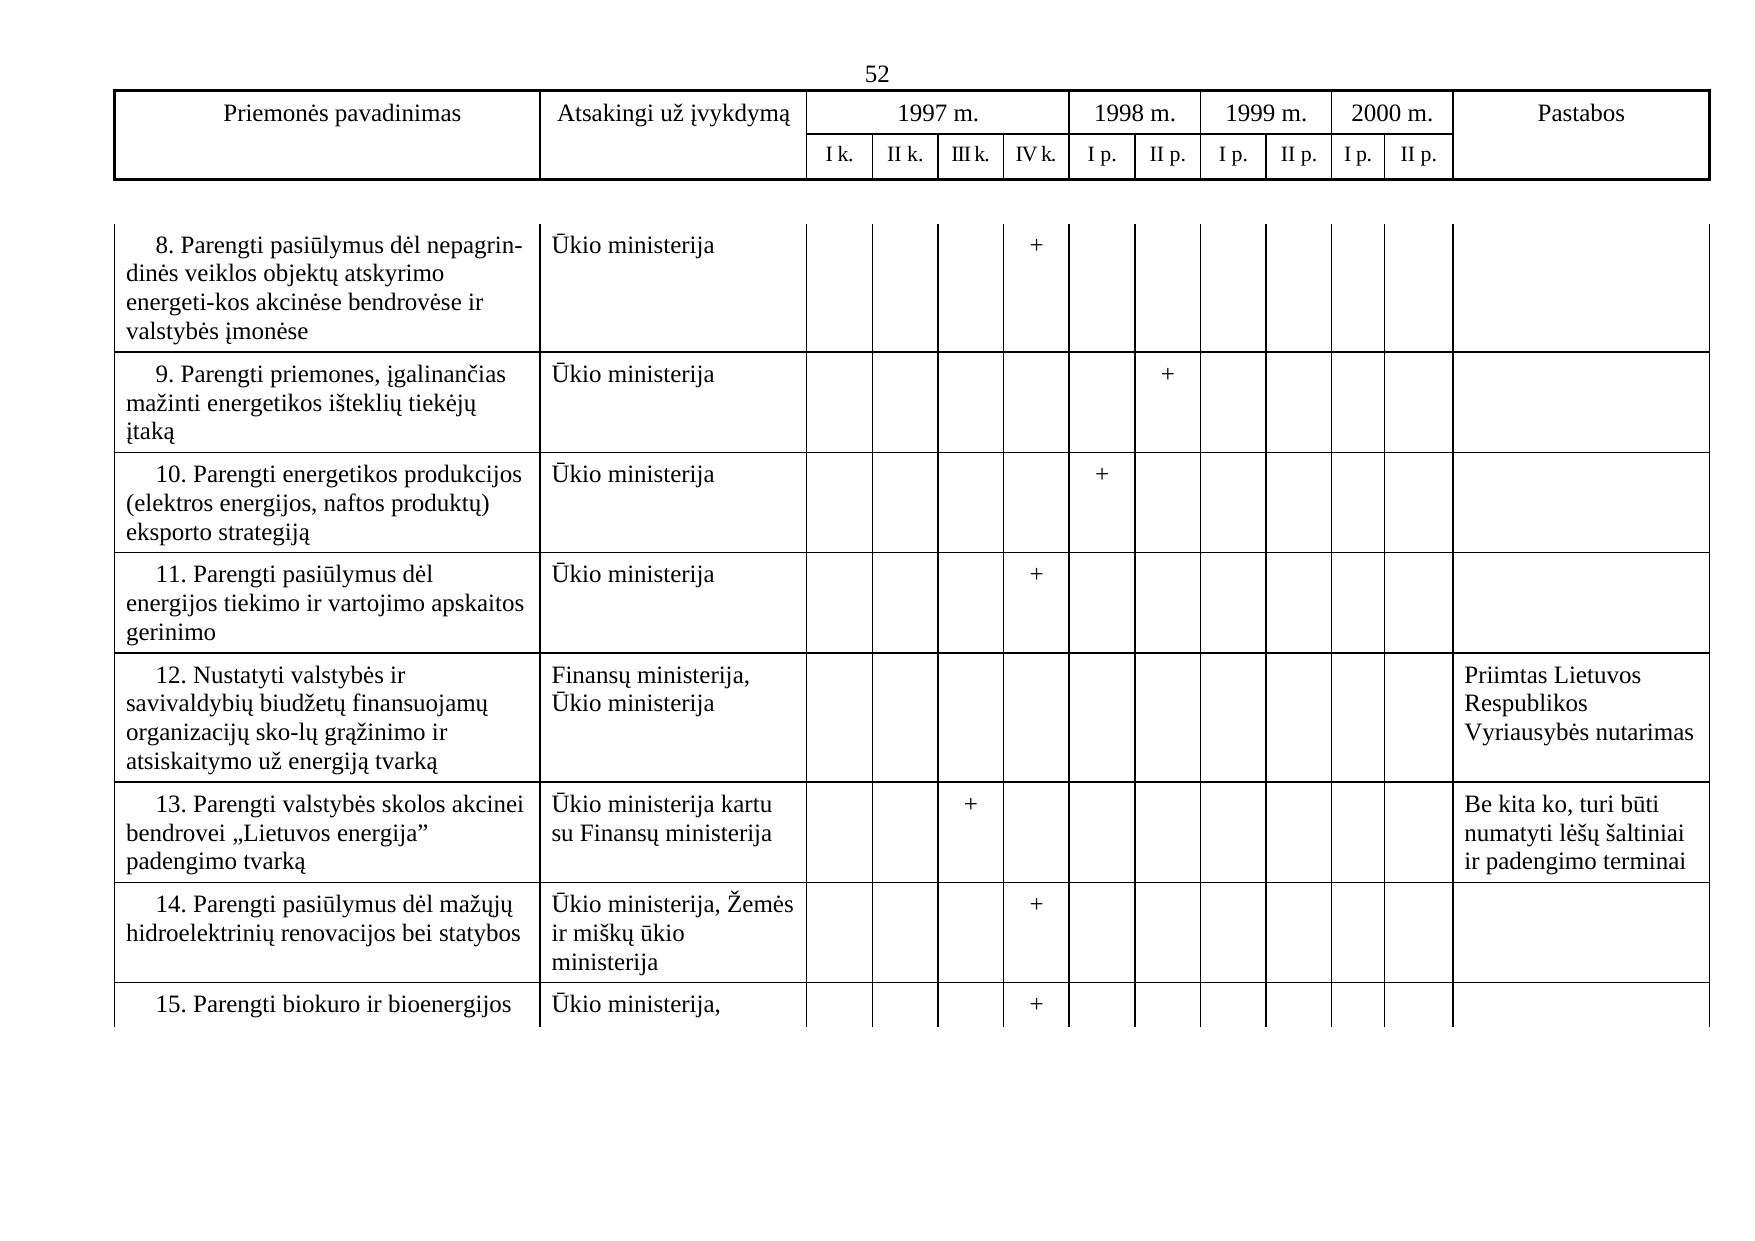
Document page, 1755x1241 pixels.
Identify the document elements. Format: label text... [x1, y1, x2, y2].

table_cell I p. [1070, 135, 1134, 178]
table_cell [1136, 783, 1200, 881]
table_cell [1070, 883, 1134, 982]
table_cell II k. [873, 135, 937, 178]
table_cell II p. [1267, 135, 1331, 178]
table_cell 14. Parengti pasiūlymus dėl mažųjų hidroelektrinių renovacijos bei statybos [115, 883, 539, 982]
table_cell [1069, 181, 1135, 223]
table_header Pastabos [1454, 92, 1708, 133]
table_cell Ūkio ministerija kartu su Finansų ministerija [541, 783, 806, 881]
table_cell [1070, 654, 1134, 781]
table_cell [1385, 453, 1452, 552]
table_cell [873, 983, 937, 1027]
table_cell [1454, 983, 1709, 1027]
table_cell 15. Parengti biokuro ir bioenergijos [115, 983, 539, 1027]
table_cell [873, 654, 937, 781]
table_cell [873, 783, 937, 881]
table_header 1999 m. [1201, 92, 1331, 133]
table_cell [1332, 453, 1384, 552]
table_cell [1385, 353, 1452, 451]
table_cell [115, 181, 540, 223]
table_cell [1136, 983, 1200, 1027]
table_cell [1136, 654, 1200, 781]
table_cell 11. Parengti pasiūlymus dėl energijos tiekimo ir vartojimo apskaitos gerinimo [115, 553, 539, 652]
table_cell [1201, 783, 1265, 881]
table_cell [1385, 181, 1453, 223]
table_cell [1004, 453, 1068, 552]
table_cell III k. [939, 135, 1003, 178]
table_cell [1332, 983, 1384, 1027]
table_cell 12. Nustatyti valstybės ir savivaldybių biudžetų finansuojamų organizacijų sko-lų grąžinimo ir atsiskaitymo už energiją tvarką [115, 654, 539, 781]
table_cell [540, 181, 807, 223]
table_cell [1332, 883, 1384, 982]
table_cell [1332, 181, 1384, 223]
table_cell [1201, 983, 1265, 1027]
table_cell [1004, 654, 1068, 781]
table_cell + [1004, 983, 1068, 1027]
table_cell II p. [1385, 135, 1452, 178]
table_cell [1004, 783, 1068, 881]
table_cell [807, 224, 872, 351]
table_cell [807, 181, 872, 223]
table_cell [1266, 181, 1332, 223]
table_cell [116, 133, 539, 178]
table_cell [807, 783, 872, 881]
table_cell [807, 654, 872, 781]
table_cell + [1004, 224, 1068, 351]
table_cell [1332, 224, 1384, 351]
table_cell I k. [807, 135, 872, 178]
table_cell [807, 883, 872, 982]
table_cell [1385, 224, 1452, 351]
table_cell [1267, 553, 1331, 652]
table_cell Ūkio ministerija [541, 553, 806, 652]
table_cell [1454, 133, 1708, 178]
table_cell Finansų ministerija, Ūkio ministerija [541, 654, 806, 781]
table_cell [1332, 353, 1384, 451]
table_cell [1267, 983, 1331, 1027]
table_cell [1267, 353, 1331, 451]
table_cell [939, 553, 1003, 652]
table_cell [1201, 353, 1265, 451]
table_cell [1136, 553, 1200, 652]
table_header 1998 m. [1070, 92, 1200, 133]
table_cell [1070, 553, 1134, 652]
table_cell Be kita ko, turi būti numatyti lėšų šaltiniai ir padengimo terminai [1454, 783, 1709, 881]
table_cell [873, 453, 937, 552]
table_cell I p. [1332, 135, 1384, 178]
table_cell [939, 983, 1003, 1027]
table_cell [1004, 353, 1068, 451]
table_cell Ūkio ministerija [541, 453, 806, 552]
table_cell [872, 181, 938, 223]
table_cell 9. Parengti priemones, įgalinančias mažinti energetikos išteklių tiekėjų įtaką [115, 353, 539, 451]
table_cell [1332, 654, 1384, 781]
table_cell [1454, 553, 1709, 652]
table_cell [1201, 453, 1265, 552]
table_cell [541, 133, 806, 178]
table_cell [939, 224, 1003, 351]
table_cell [1201, 553, 1265, 652]
table_cell [807, 353, 872, 451]
table_cell [1070, 983, 1134, 1027]
table_cell Ūkio ministerija, Žemės ir miškų ūkio ministerija [541, 883, 806, 982]
table_cell [1454, 353, 1709, 451]
table_cell [1267, 883, 1331, 982]
table_cell [1070, 224, 1134, 351]
table_cell 10. Parengti energetikos produkcijos (elektros energijos, naftos produktų) eksporto strategiją [115, 453, 539, 552]
table_cell [1136, 453, 1200, 552]
table_cell [873, 353, 937, 451]
table_cell [1135, 181, 1200, 223]
table_cell [873, 553, 937, 652]
table_cell [1385, 783, 1452, 881]
table_cell [1267, 224, 1331, 351]
table_header 1997 m. [807, 92, 1068, 133]
table_cell [939, 883, 1003, 982]
table_cell Ūkio ministerija [541, 353, 806, 451]
table_cell I p. [1201, 135, 1265, 178]
table_header Priemonės pavadinimas [116, 92, 539, 133]
table_cell 8. Parengti pasiūlymus dėl nepagrin-dinės veiklos objektų atskyrimo energeti-kos akcinėse bendrovėse ir valstybės įmonėse [115, 224, 539, 351]
table_cell II p. [1136, 135, 1200, 178]
table_cell + [1070, 453, 1134, 552]
table_cell [1201, 883, 1265, 982]
table_cell [939, 453, 1003, 552]
table_cell + [1004, 883, 1068, 982]
table_cell [939, 353, 1003, 451]
table_cell [1385, 983, 1452, 1027]
table_cell + [1004, 553, 1068, 652]
table_cell [1267, 654, 1331, 781]
table_header 2000 m. [1332, 92, 1452, 133]
table_cell [1070, 783, 1134, 881]
table_cell [1385, 883, 1452, 982]
table_cell [1454, 883, 1709, 982]
table_cell [1385, 553, 1452, 652]
table_cell + [939, 783, 1003, 881]
table_cell [873, 883, 937, 982]
table_cell 13. Parengti valstybės skolos akcinei bendrovei „Lietuvos energija” padengimo tvarką [115, 783, 539, 881]
table_cell [1070, 353, 1134, 451]
table_cell [1136, 224, 1200, 351]
table_cell Ūkio ministerija, [541, 983, 806, 1027]
table_cell [1136, 883, 1200, 982]
table_cell [807, 983, 872, 1027]
table_cell [807, 453, 872, 552]
table_cell [1004, 181, 1069, 223]
table_cell IV k. [1004, 135, 1068, 178]
table_cell [939, 654, 1003, 781]
table_cell [1454, 224, 1709, 351]
table_cell [1201, 654, 1265, 781]
table_cell [807, 553, 872, 652]
table_cell + [1136, 353, 1200, 451]
table_cell [1267, 453, 1331, 552]
table_cell [1453, 181, 1709, 223]
table_cell [1267, 783, 1331, 881]
table_header Atsakingi už įvykdymą [541, 92, 806, 133]
table_cell [1200, 181, 1266, 223]
table_cell [1385, 654, 1452, 781]
table_cell [1332, 783, 1384, 881]
table_cell [1332, 553, 1384, 652]
table_cell [1454, 453, 1709, 552]
table_cell Ūkio ministerija [541, 224, 806, 351]
table_cell [873, 224, 937, 351]
table_cell [1201, 224, 1265, 351]
table_cell [938, 181, 1003, 223]
table_cell Priimtas Lietuvos Respublikos Vyriausybės nutarimas [1454, 654, 1709, 781]
